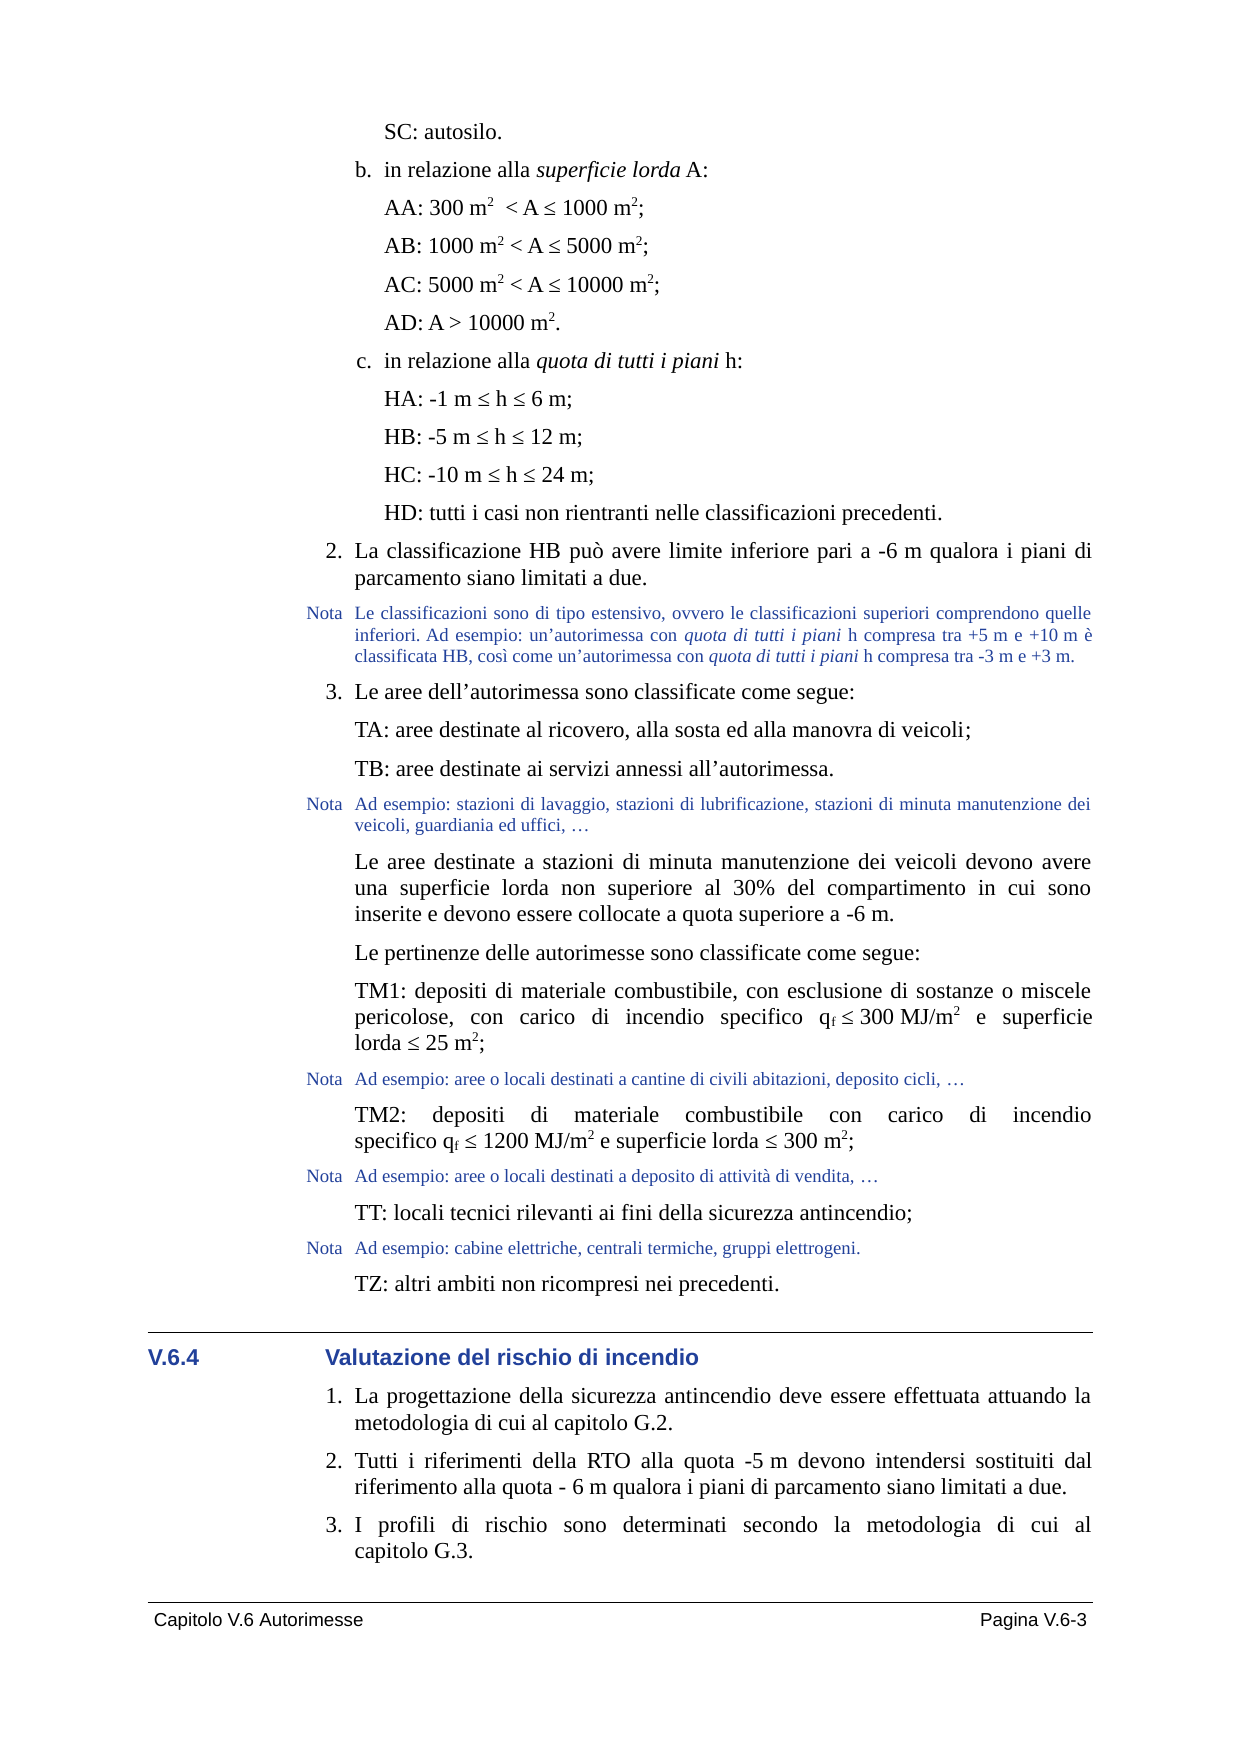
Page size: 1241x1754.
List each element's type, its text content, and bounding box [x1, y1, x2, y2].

list TZ: altri ambiti non ricompresi nei precedenti. [342, 1270, 1093, 1296]
list Le aree destinate a stazioni di minuta manutenzione dei veicoli devono avere una superficie lorda non superiore al 30% del compartimento in cui sono inserite e devono essere collocate a quota superiore a -6 m. [342, 848, 1093, 927]
list Ad esempio: aree o locali destinati a cantine di civili abitazioni, deposito cicli, … [342, 1067, 1093, 1089]
list HA: -1 m ≤ h ≤ 6 m; [372, 385, 1093, 411]
list La classificazione HB può avere limite inferiore pari a -6 m qualora i piani di parcamento siano limitati a due. [342, 537, 1093, 590]
list La progettazione della sicurezza antincendio deve essere effettuata attuando la metodologia di cui al capitolo G.2. [342, 1382, 1093, 1435]
list AD: A > 10000 m2. [372, 309, 1093, 335]
list HB: -5 m ≤ h ≤ 12 m; [372, 423, 1093, 449]
list Le classificazioni sono di tipo estensivo, ovvero le classificazioni superiori comprendono quelle inferiori. Ad esempio: un’autorimessa con quota di tutti i piani h compresa tra +5 m e +10 m è classificata HB, così come un’autorimessa con quota di tutti i piani h compresa tra -3 m e +3 m. [342, 602, 1093, 667]
list in relazione alla superficie lorda A: [372, 156, 1093, 183]
list Le pertinenze delle autorimesse sono classificate come segue: [342, 938, 1093, 965]
list in relazione alla quota di tutti i piani h: [372, 347, 1093, 373]
list AB: 1000 m2 < A ≤ 5000 m2; [372, 232, 1093, 259]
list TT: locali tecnici rilevanti ai fini della sicurezza antincendio; [342, 1199, 1093, 1225]
list HC: -10 m ≤ h ≤ 24 m; [372, 461, 1093, 488]
list AC: 5000 m2 < A ≤ 10000 m2; [372, 271, 1093, 297]
list I profili di rischio sono determinati secondo la metodologia di cui al capitolo G.3. [342, 1511, 1093, 1564]
list Tutti i riferimenti della RTO alla quota -5 m devono intendersi sostituiti dal riferimento alla quota - 6 m qualora i piani di parcamento siano limitati a due. [342, 1447, 1093, 1499]
list Ad esempio: aree o locali destinati a deposito di attività di vendita, … [342, 1165, 1093, 1187]
list TM1: depositi di materiale combustibile, con esclusione di sostanze o miscele pericolose, con carico di incendio specifico qf ≤ 300 MJ/m2 e superficie lorda ≤ 25 m2; [342, 977, 1093, 1056]
list TB: aree destinate ai servizi annessi all’autorimessa. [342, 755, 1093, 781]
list Ad esempio: cabine elettriche, centrali termiche, gruppi elettrogeni. [342, 1237, 1093, 1258]
list Ad esempio: stazioni di lavaggio, stazioni di lubrificazione, stazioni di minuta manutenzione dei veicoli, guardiania ed uffici, … [342, 793, 1093, 836]
subtitle Valutazione del rischio di incendio [148, 1333, 1093, 1371]
list AA: 300 m2 < A ≤ 1000 m2; [372, 194, 1093, 221]
list SC: autosilo. [372, 118, 1093, 144]
list TA: aree destinate al ricovero, alla sosta ed alla manovra di veicoli; [342, 717, 1093, 743]
list HD: tutti i casi non rientranti nelle classificazioni precedenti. [372, 499, 1093, 526]
list Le aree dell’autorimessa sono classificate come segue: [342, 678, 1093, 705]
list TM2: depositi di materiale combustibile con carico di incendio specifico qf ≤ 1200 MJ/m2 e superficie lorda ≤ 300 m2; [342, 1101, 1093, 1153]
